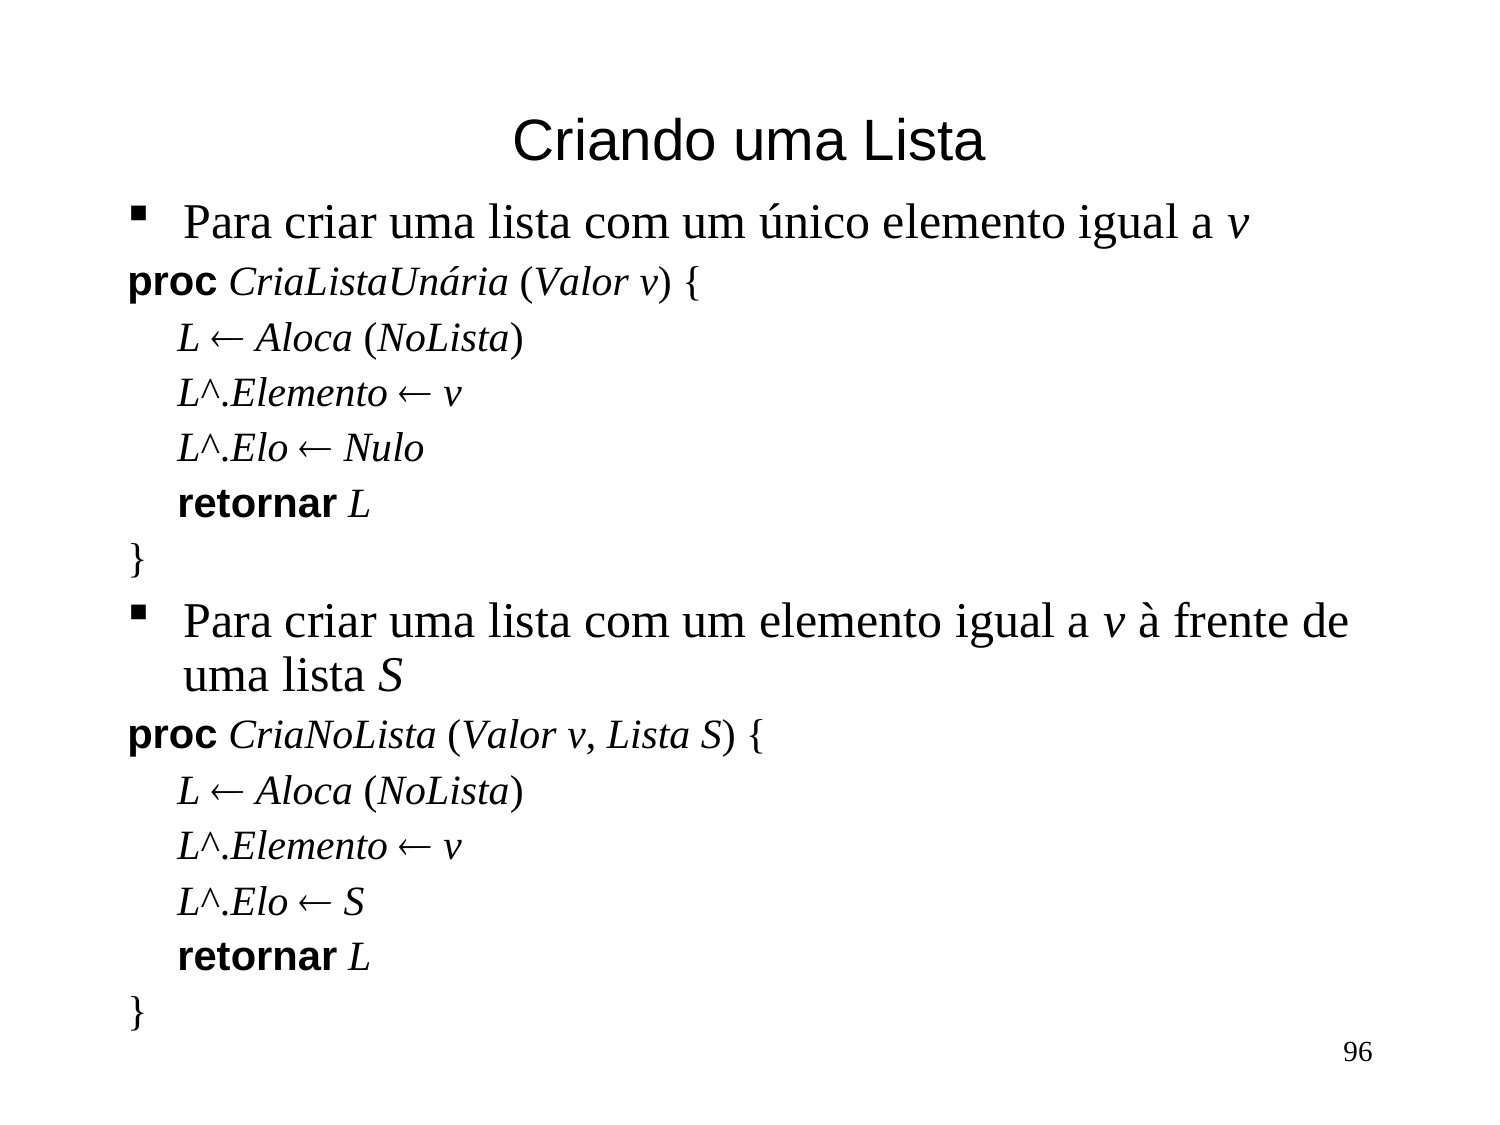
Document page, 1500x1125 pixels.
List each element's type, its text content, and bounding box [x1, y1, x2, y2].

title Criando uma Lista [112, 99, 1388, 175]
list Para criar uma lista com um único elemento igual a v proc CriaListaUnária (Valor v) { L  Aloca (NoLista) L^.Elemento  v L^.Elo  Nulo retornar L } Para criar uma lista com um elemento igual a v à frente de uma lista S proc CriaNoLista (Valor v, Lista S) { L  Aloca (NoLista) L^.Elemento  v L^.Elo  S retornar L } [112, 187, 1388, 1050]
